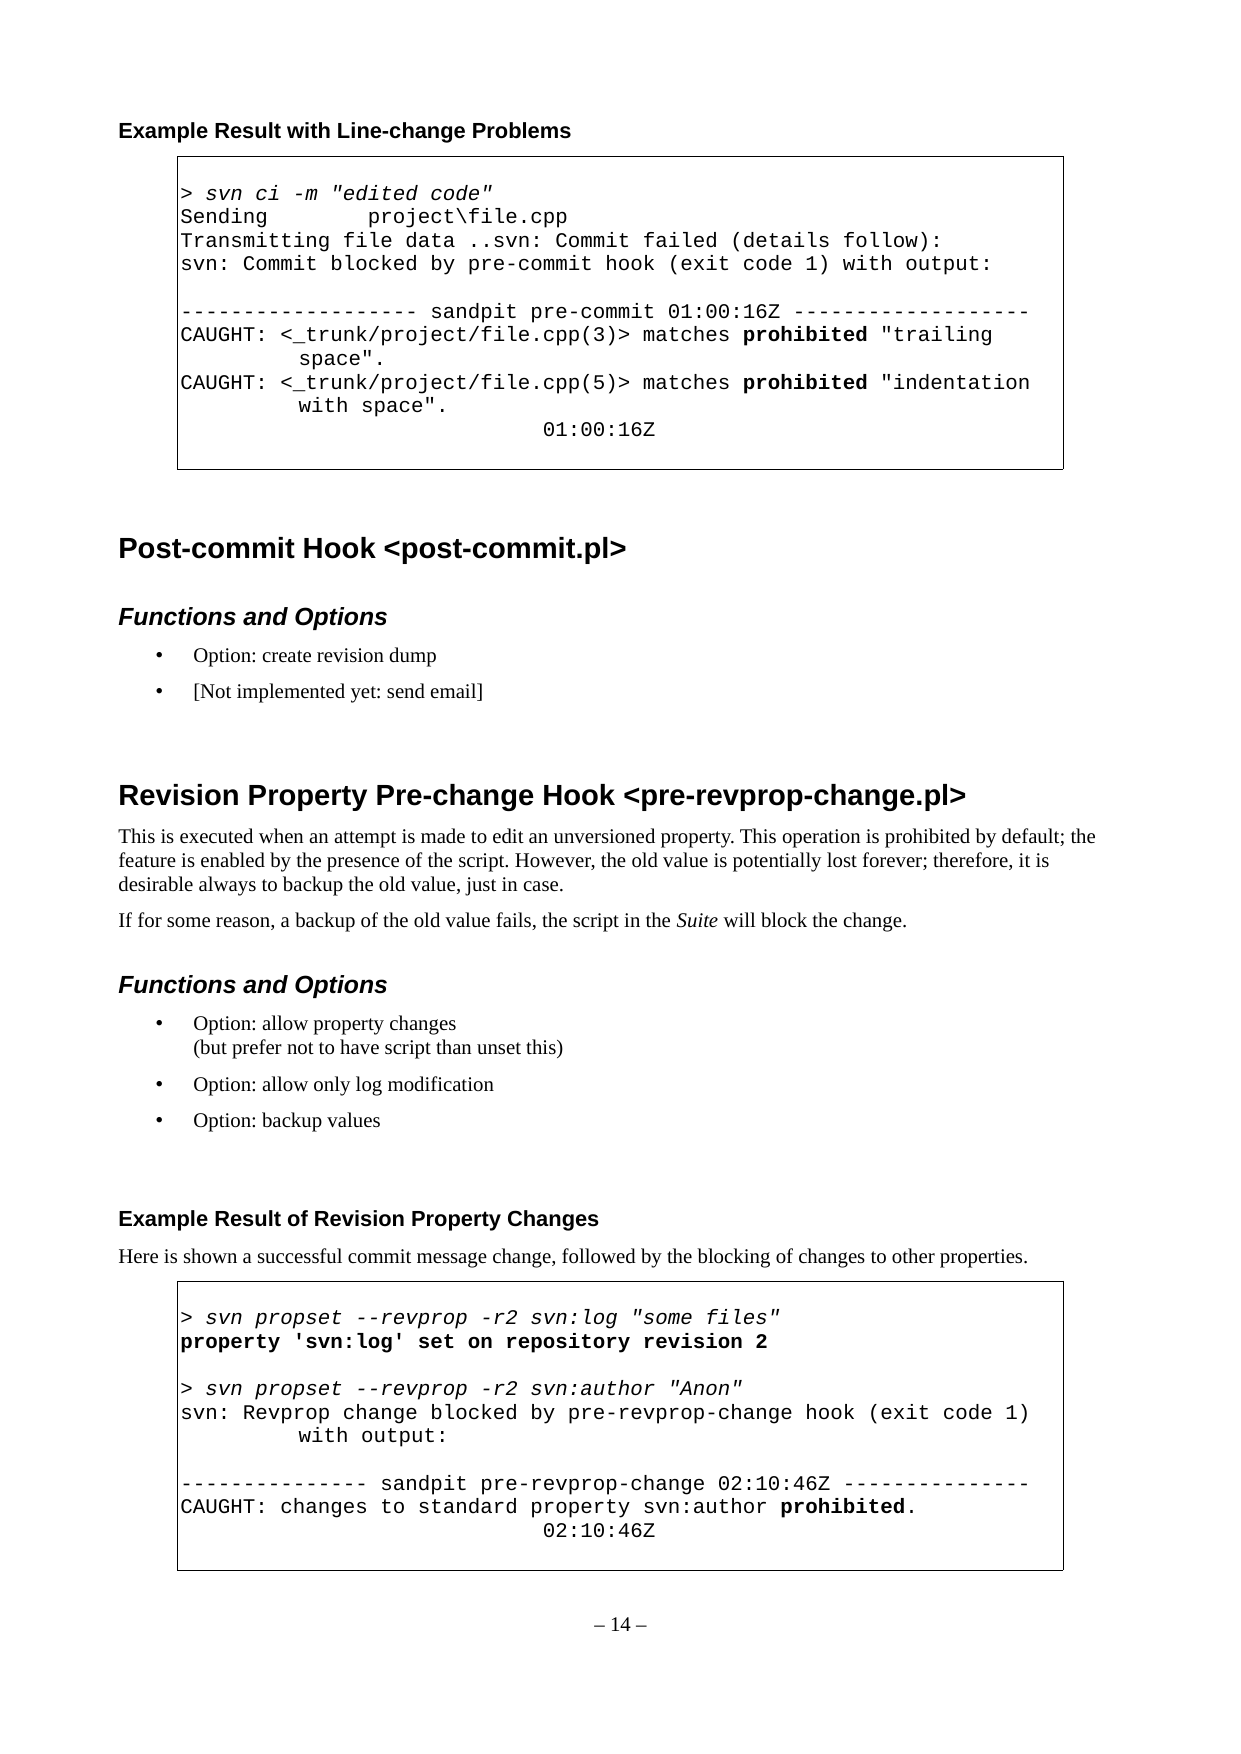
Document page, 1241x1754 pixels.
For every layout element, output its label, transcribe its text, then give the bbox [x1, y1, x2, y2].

subtitle Example Result of Revision Property Changes [118, 1206, 1122, 1231]
list Option: allow property changes (but prefer not to have script than unset this) [156, 1011, 1122, 1059]
text 02:10:46Z [178, 1517, 1063, 1544]
list [Not implemented yet: send email] [156, 679, 1122, 703]
text svn: Revprop change blocked by pre-revprop-change hook (exit code 1) with output: [178, 1399, 1063, 1449]
text Transmitting file data ..svn: Commit failed (details follow): [178, 227, 1063, 250]
list Option: create revision dump [156, 643, 1122, 667]
text > svn propset --revprop -r2 svn:author "Anon" [178, 1375, 1063, 1399]
text CAUGHT: <_trunk/project/file.cpp(3)> matches prohibited "trailing space". [178, 321, 1063, 369]
text CAUGHT: <_trunk/project/file.cpp(5)> matches prohibited "indentation with space". [178, 369, 1063, 416]
text > svn propset --revprop -r2 svn:log "some files" [178, 1304, 1063, 1328]
list Option: allow only log modification [156, 1072, 1122, 1096]
text Sending project\file.cpp [178, 203, 1063, 227]
text > svn ci -m "edited code" [178, 179, 1063, 203]
subtitle Post-commit Hook <post-commit.pl> [118, 531, 1122, 564]
text property 'svn:log' set on repository revision 2 [178, 1328, 1063, 1354]
text 01:00:16Z [178, 416, 1063, 443]
text Here is shown a successful commit message change, followed by the blocking of changes to other properties. [118, 1244, 1122, 1268]
subtitle Functions and Options [118, 970, 1122, 998]
subtitle Revision Property Pre-change Hook <pre-revprop-change.pl> [118, 778, 1122, 811]
subtitle Example Result with Line-change Problems [118, 118, 1122, 143]
text ------------------- sandpit pre-commit 01:00:16Z ------------------- [178, 298, 1063, 321]
text CAUGHT: changes to standard property svn:author prohibited. [178, 1493, 1063, 1517]
list Option: backup values [156, 1108, 1122, 1132]
text This is executed when an attempt is made to edit an unversioned property. This operation is prohibited by default; the feature is enabled by the presence of the script. However, the old value is potentially lost forever; therefore, it is desirable always to backup the old value, just in case. [118, 824, 1122, 896]
text If for some reason, a backup of the old value fails, the script in the Suite will block the change. [118, 908, 1122, 932]
text svn: Commit blocked by pre-commit hook (exit code 1) with output: [178, 250, 1063, 277]
subtitle Functions and Options [118, 602, 1122, 630]
text --------------- sandpit pre-revprop-change 02:10:46Z --------------- [178, 1470, 1063, 1493]
